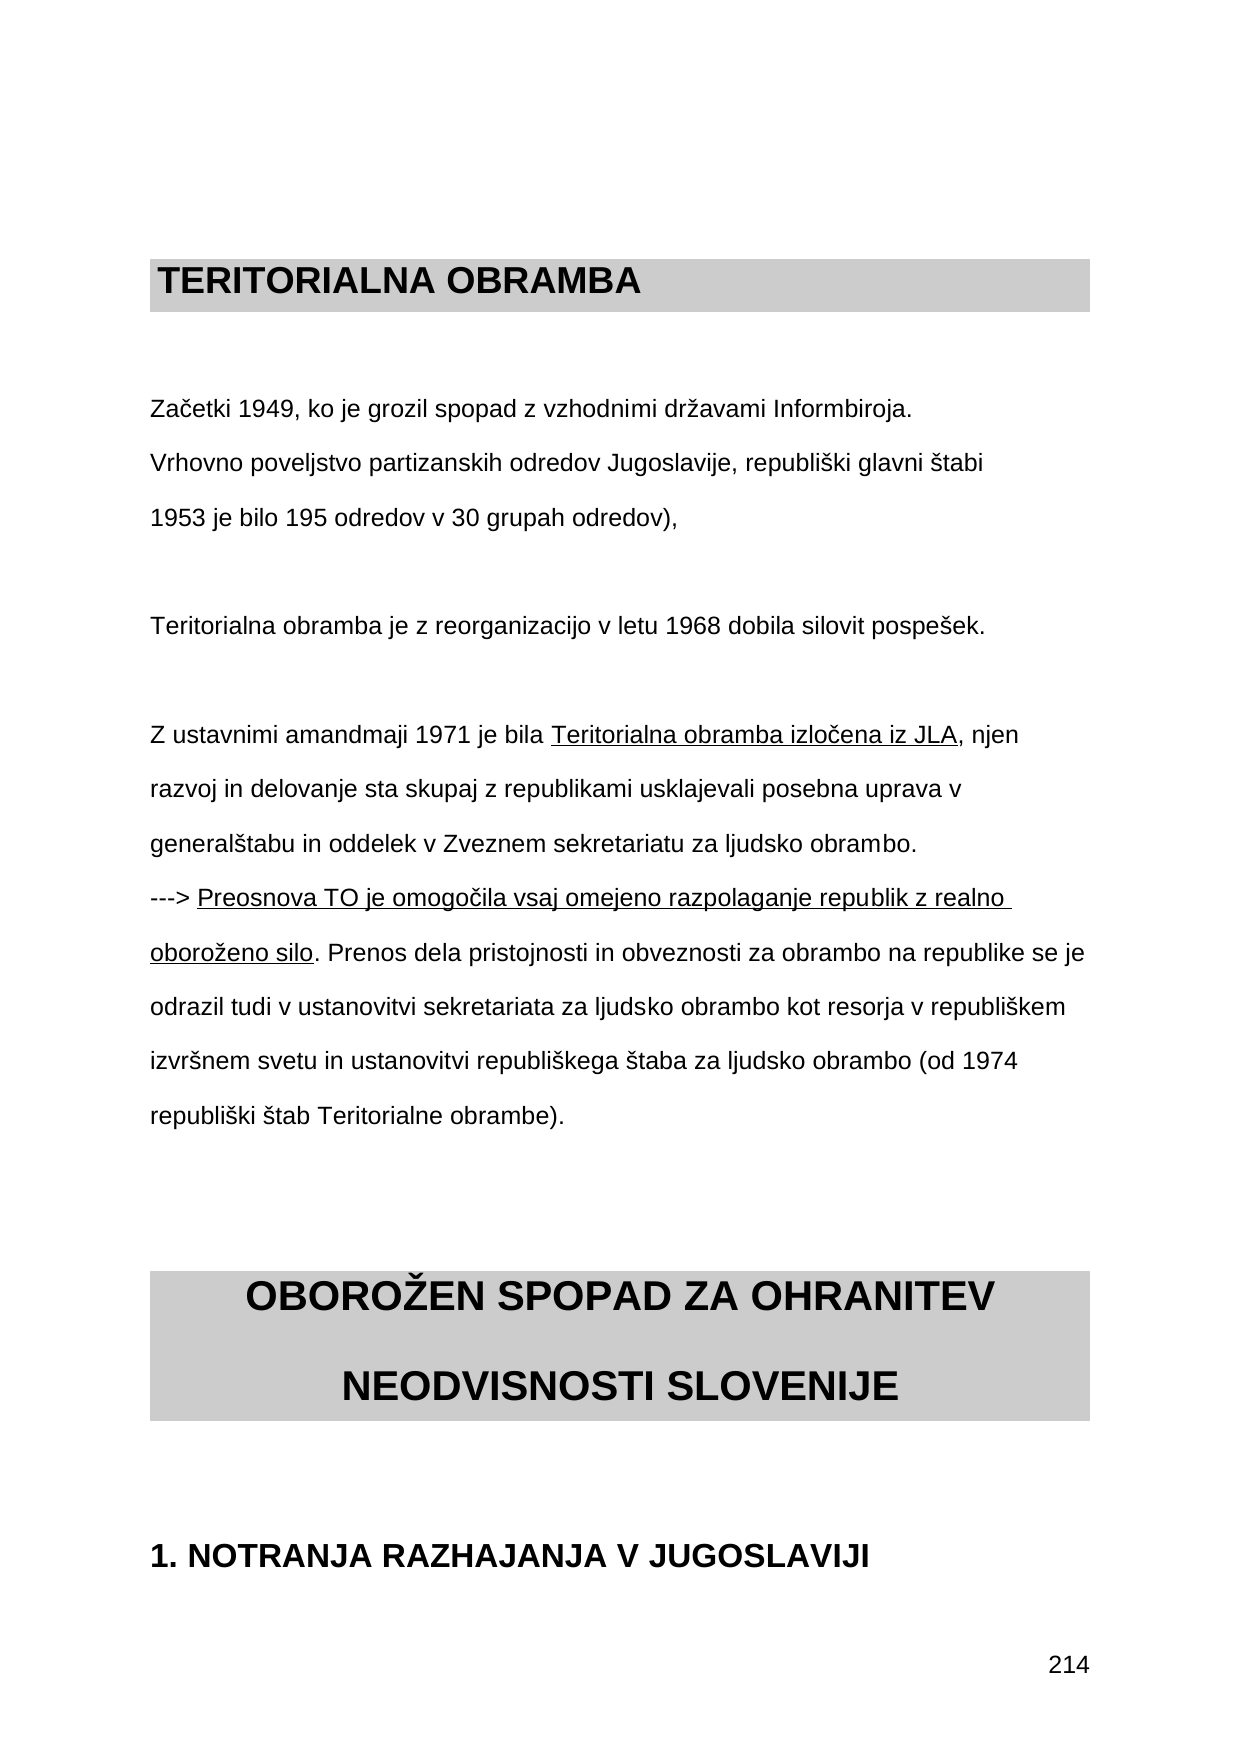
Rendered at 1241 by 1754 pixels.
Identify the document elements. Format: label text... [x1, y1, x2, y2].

text OBOROŽEN SPOPAD ZA OHRANITEV NEODVISNOSTI SLOVENIJE [150, 1271, 1090, 1421]
text TERITORIALNA OBRAMBA [150, 259, 1090, 312]
text 1953 je bilo 195 odredov v 30 grupah odredov), [150, 502, 1090, 539]
text Z ustavnimi amandmaji 1971 je bila Teritorialna obramba izločena iz JLA, njen razvoj in delovanje sta skupaj z republikami usklajevali posebna uprava v generalštabu in oddelek v Zveznem sekretariatu za ljudsko obram­bo. [150, 720, 1090, 865]
text Začetki 1949, ko je grozil spopad z vzhodni­mi državami Informbiroja. [150, 394, 1090, 430]
text 1. NOTRANJA RAZHAJANJA V JUGOSLAVIJI [150, 1536, 1090, 1584]
text ---> Preosnova TO je omogočila vsaj omejeno razpolaganje repu­blik z realno oboroženo silo. Prenos dela pristojnosti in obveznosti za obrambo na republike se je odrazil tudi v ustanovitvi sekretariata za ljuds­ko obrambo kot resorja v republiškem izvršnem svetu in ustanovit­vi republiškega štaba za ljudsko obrambo (od 1974 republiški štab Teritorialne obrambe). [150, 883, 1090, 1137]
text Vrhovno poveljstvo partizanskih odredov Jugoslavije, republiški glavni štabi [150, 448, 1090, 484]
text Teritorialna obramba je z reorganizacijo v letu 1968 dobila silovit pospešek. [150, 611, 1090, 647]
